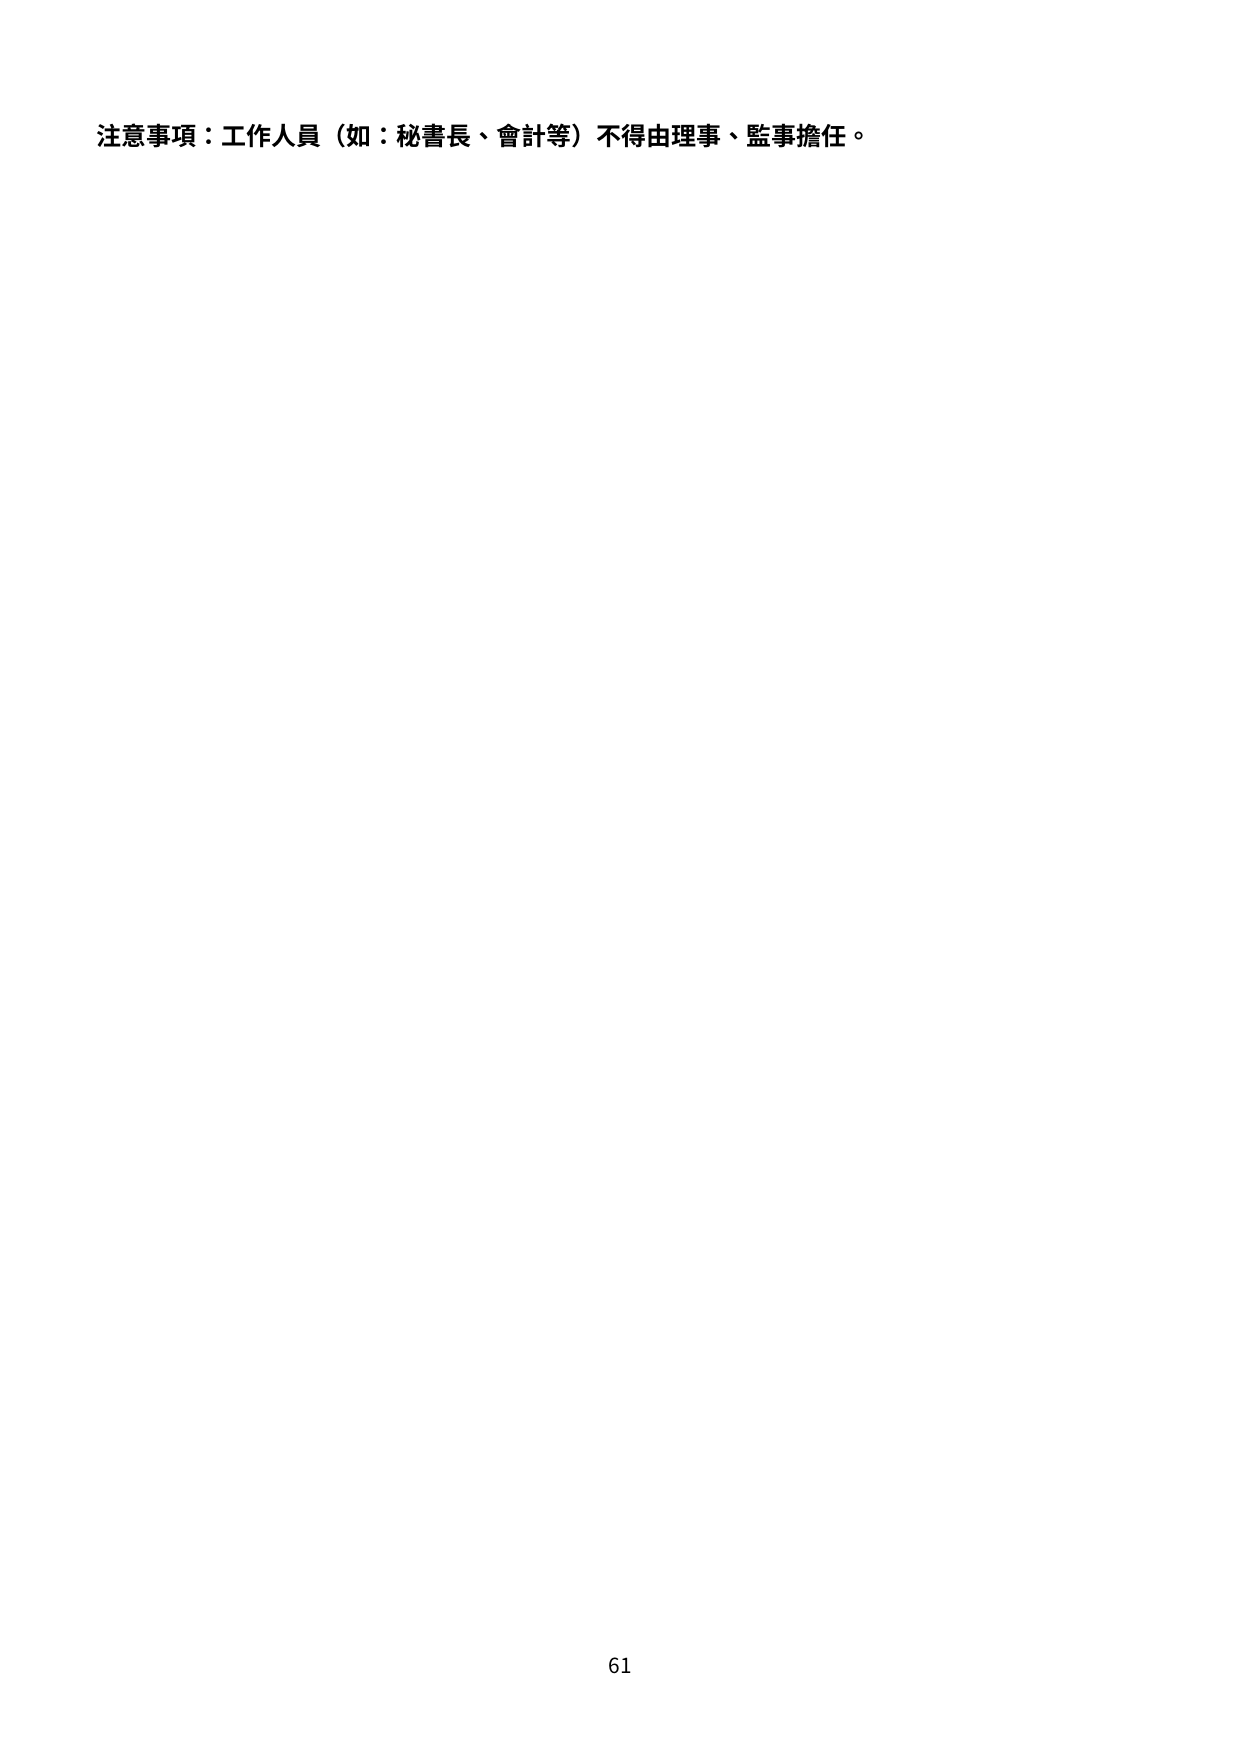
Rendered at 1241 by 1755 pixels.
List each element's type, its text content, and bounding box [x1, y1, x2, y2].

table_cell 注意事項：工作人員（如：秘書長、會計等）不得由理事、監事擔任。 [85, 104, 1192, 154]
